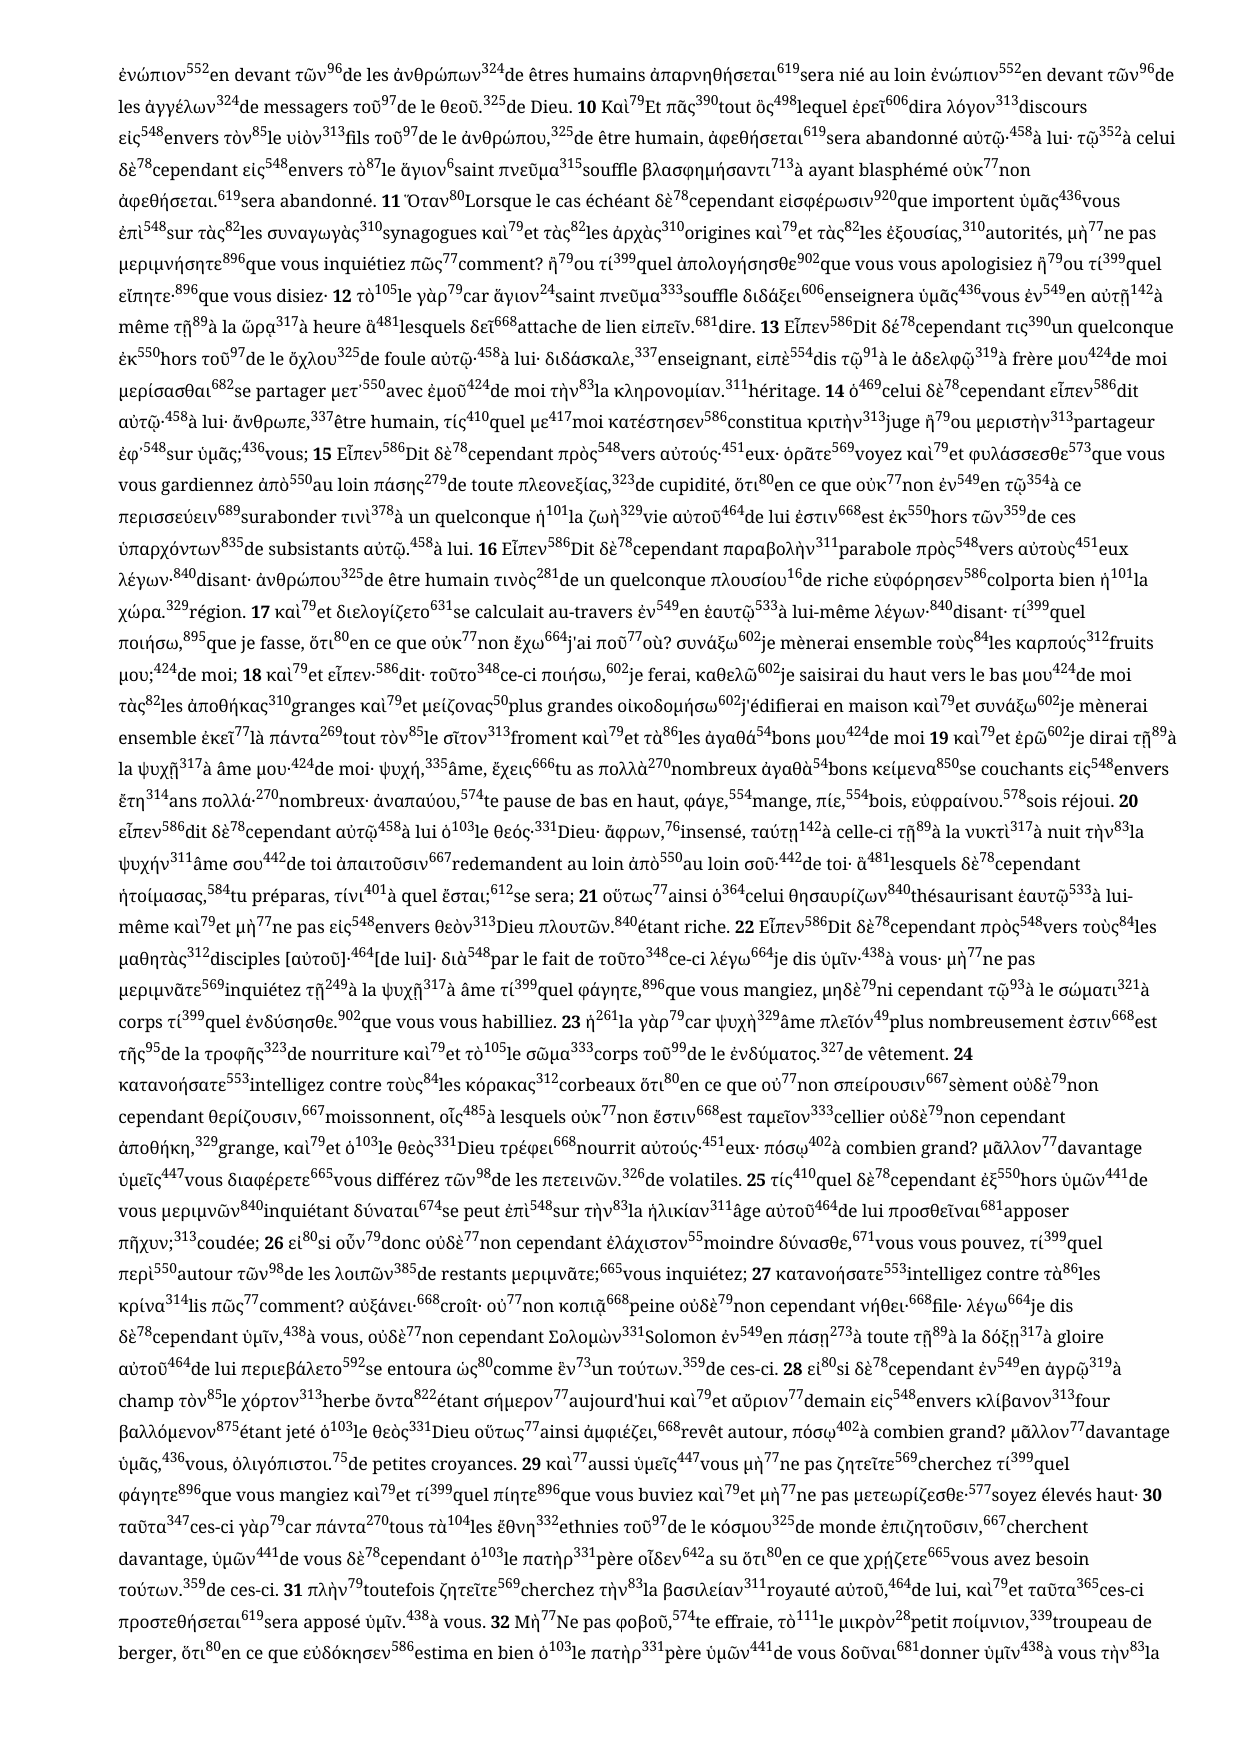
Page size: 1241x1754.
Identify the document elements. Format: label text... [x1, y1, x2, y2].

text 1 Ἐν549En οἷς485à lesquels ἐπισυναχθεισῶν751de ayantes étées rassemblées τῶν94de les μυριάδων322de myriades τοῦ97de le ὄχλου,325de foule, ὥστε80de sorte que καταπατεῖν689piétiner de haut en bas ἀλλήλους,501les uns les autres, ἤρξατο592se origina λέγειν689dire πρὸς548vers τοὺς84les μαθητὰς312disciples αὐτοῦ464de lui πρῶτον·77premièrement· προσέχετε569attenez ἑαυτοῖς519à vous-mêmes ἀπὸ550au loin τῆς95de la ζύμης,323de levain, ἥτις496laquelle une quelconque ἐστὶν668est ὑπόκρισις,329hypocrisie, τῶν96de les Φαρισαίων.324de Pharisiens. 2 Οὐδὲν392Aucun δὲ78cependant συγκεκαλυμμένον815ayant été couvert avec ἐστὶν668est ὃ500lequel οὐκ77non ἀποκαλυφθήσεται619sera découvert καὶ79et κρυπτὸν73caché ὃ500lequel οὐ77non γνωσθήσεται.619sera connu. 3 ἀνθ᾽550contre ὧν493de lesquels ὅσα481autant lesquels ἐν549en τῇ89à la σκοτίᾳ317à ténèbre εἴπατε583vous dîtes ἐν549en τῷ93à le φωτὶ321à lumière ἀκουσθήσεται,619sera écouté, καὶ79et ὃ482lequel πρὸς548vers τὸ87le οὖς315oreille ἐλαλήσατε583vous bavardâtes ἐν549en τοῖς92à les ταμείοις320à celliers κηρυχθήσεται619sera annoncé ἐπὶ550sur τῶν98de les δωμάτων.326de dômes. 4 Λέγω664Je dis δὲ78cependant ὑμῖν438à vous τοῖς90à les φίλοις58à amis μου,424de moi, μὴ77ne pas φοβηθῆτε562soyez effrayés ἀπὸ550au loin τῶν357de ceux ἀποκτεινόντων833de tuants catégoriquement τὸ87le σῶμα315corps καὶ79et μετὰ548après ταῦτα347ces-ci μὴ77ne pas ἐχόντων833de ayants περισσότερόν55plus surabondant τι271un quelconque ποιῆσαι.681faire. 5 ὑποδείξω602je montrerai en dessous δὲ78cependant ὑμῖν438à vous τίνα397quel φοβηθῆτε·908que vous soyez effrayé· φοβήθητε562soyez effrayés τὸν346celui μετὰ548après τὸ348ce ἀποκτεῖναι681tuer catégoriquement ἔχοντα822ayant ἐξουσίαν311autorité ἐμβαλεῖν681jeter au dedans εἰς548envers τὴν83la γέενναν.311géhenne. ναὶ304oui λέγω664je dis ὑμῖν,438à vous, τοῦτον346celui-ci φοβήθητε.562soyez effrayés. 6 οὐχὶ340non pas πέντε198cinq στρουθία332moineaux πωλοῦνται679sont troqués ἀσσαρίων326de assarions δύο;192de deux; καὶ79et ἓν73un ἐξ550hors αὐτῶν465de eux οὐκ77non ἔστιν668est ἐπιλελησμένον815ayant été omis en plus ἐνώπιον552en devant τοῦ97de le θεοῦ.325de Dieu. 7 ἀλλὰ79mais καὶ77aussi αἱ100les τρίχες328cheveux τῆς95de la κεφαλῆς323de tête ὑμῶν441de vous πᾶσαι387toutes ἠρίθμηνται.653ont été nombrés. μὴ77ne pas φοβεῖσθε·573que vous vous effrayez· πολλῶν282de nombreux στρουθίων326de moineaux διαφέρετε.665vous différez. 8 Λέγω664Je dis δὲ78cependant ὑμῖν,438à vous, πᾶς390tout ὃς498lequel ἂν340le cas échéant ὁμολογήσῃ899que avoue ἐν549en ἐμοὶ420à moi ἔμπροσθεν552en devers τῶν96de les ἀνθρώπων,324de êtres humains, καὶ77aussi ὁ103le υἱὸς331fils τοῦ97de le ἀνθρώπου325de être humain ὁμολογήσει606avouera ἐν549en αὐτῷ458à lui ἔμπροσθεν552en devers τῶν96de les ἀγγέλων324de messagers τοῦ97de le θεοῦ·325de Dieu· 9 ὁ364celui δὲ78cependant ἀρνησάμενός740se ayant nié με417moi ἐνώπιον552en devant τῶν96de les ἀνθρώπων324de êtres humains ἀπαρνηθήσεται619sera nié au loin ἐνώπιον552en devant τῶν96de les ἀγγέλων324de messagers τοῦ97de le θεοῦ.325de Dieu. 10 Καὶ79Et πᾶς390tout ὃς498lequel ἐρεῖ606dira λόγον313discours εἰς548envers τὸν85le υἱὸν313fils τοῦ97de le ἀνθρώπου,325de être humain, ἀφεθήσεται619sera abandonné αὐτῷ·458à lui· τῷ352à celui δὲ78cependant εἰς548envers τὸ87le ἅγιον6saint πνεῦμα315souffle βλασφημήσαντι713à ayant blasphémé οὐκ77non ἀφεθήσεται.619sera abandonné. 11 Ὅταν80Lorsque le cas échéant δὲ78cependant εἰσφέρωσιν920que importent ὑμᾶς436vous ἐπὶ548sur τὰς82les συναγωγὰς310synagogues καὶ79et τὰς82les ἀρχὰς310origines καὶ79et τὰς82les ἐξουσίας,310autorités, μὴ77ne pas μεριμνήσητε896que vous inquiétiez πῶς77comment? ἢ79ou τί399quel ἀπολογήσησθε902que vous vous apologisiez ἢ79ou τί399quel εἴπητε·896que vous disiez· 12 τὸ105le γὰρ79car ἅγιον24saint πνεῦμα333souffle διδάξει606enseignera ὑμᾶς436vous ἐν549en αὐτῇ142à même τῇ89à la ὥρᾳ317à heure ἃ481lesquels δεῖ668attache de lien εἰπεῖν.681dire. 13 Εἶπεν586Dit δέ78cependant τις390un quelconque ἐκ550hors τοῦ97de le ὄχλου325de foule αὐτῷ·458à lui· διδάσκαλε,337enseignant, εἰπὲ554dis τῷ91à le ἀδελφῷ319à frère μου424de moi μερίσασθαι682se partager μετ᾽550avec ἐμοῦ424de moi τὴν83la κληρονομίαν.311héritage. 14 ὁ469celui δὲ78cependant εἶπεν586dit αὐτῷ·458à lui· ἄνθρωπε,337être humain, τίς410quel με417moi κατέστησεν586constitua κριτὴν313juge ἢ79ou μεριστὴν313partageur ἐφ᾽548sur ὑμᾶς;436vous; 15 Εἶπεν586Dit δὲ78cependant πρὸς548vers αὐτούς·451eux· ὁρᾶτε569voyez καὶ79et φυλάσσεσθε573que vous vous gardiennez ἀπὸ550au loin πάσης279de toute πλεονεξίας,323de cupidité, ὅτι80en ce que οὐκ77non ἐν549en τῷ354à ce περισσεύειν689surabonder τινὶ378à un quelconque ἡ101la ζωὴ329vie αὐτοῦ464de lui ἐστιν668est ἐκ550hors τῶν359de ces ὑπαρχόντων835de subsistants αὐτῷ.458à lui. 16 Εἶπεν586Dit δὲ78cependant παραβολὴν311parabole πρὸς548vers αὐτοὺς451eux λέγων·840disant· ἀνθρώπου325de être humain τινὸς281de un quelconque πλουσίου16de riche εὐφόρησεν586colporta bien ἡ101la χώρα.329région. 17 καὶ79et διελογίζετο631se calculait au-travers ἐν549en ἑαυτῷ533à lui-même λέγων·840disant· τί399quel ποιήσω,895que je fasse, ὅτι80en ce que οὐκ77non ἔχω664j'ai ποῦ77où? συνάξω602je mènerai ensemble τοὺς84les καρπούς312fruits μου;424de moi; 18 καὶ79et εἶπεν·586dit· τοῦτο348ce-ci ποιήσω,602je ferai, καθελῶ602je saisirai du haut vers le bas μου424de moi τὰς82les ἀποθήκας310granges καὶ79et μείζονας50plus grandes οἰκοδομήσω602j'édifierai en maison καὶ79et συνάξω602je mènerai ensemble ἐκεῖ77là πάντα269tout τὸν85le σῖτον313froment καὶ79et τὰ86les ἀγαθά54bons μου424de moi 19 καὶ79et ἐρῶ602je dirai τῇ89à la ψυχῇ317à âme μου·424de moi· ψυχή,335âme, ἔχεις666tu as πολλὰ270nombreux ἀγαθὰ54bons κείμενα850se couchants εἰς548envers ἔτη314ans πολλά·270nombreux· ἀναπαύου,574te pause de bas en haut, φάγε,554mange, πίε,554bois, εὐφραίνου.578sois réjoui. 20 εἶπεν586dit δὲ78cependant αὐτῷ458à lui ὁ103le θεός·331Dieu· ἄφρων,76insensé, ταύτῃ142à celle-ci τῇ89à la νυκτὶ317à nuit τὴν83la ψυχήν311âme σου442de toi ἀπαιτοῦσιν667redemandent au loin ἀπὸ550au loin σοῦ·442de toi· ἃ481lesquels δὲ78cependant ἡτοίμασας,584tu préparas, τίνι401à quel ἔσται;612se sera; 21 οὕτως77ainsi ὁ364celui θησαυρίζων840thésaurisant ἑαυτῷ533à lui-même καὶ79et μὴ77ne pas εἰς548envers θεὸν313Dieu πλουτῶν.840étant riche. 22 Εἶπεν586Dit δὲ78cependant πρὸς548vers τοὺς84les μαθητὰς312disciples [αὐτοῦ]·464[de lui]· διὰ548par le fait de τοῦτο348ce-ci λέγω664je dis ὑμῖν·438à vous· μὴ77ne pas μεριμνᾶτε569inquiétez τῇ249à la ψυχῇ317à âme τί399quel φάγητε,896que vous mangiez, μηδὲ79ni cependant τῷ93à le σώματι321à corps τί399quel ἐνδύσησθε.902que vous vous habilliez. 23 ἡ261la γὰρ79car ψυχὴ329âme πλεῖόν49plus nombreusement ἐστιν668est τῆς95de la τροφῆς323de nourriture καὶ79et τὸ105le σῶμα333corps τοῦ99de le ἐνδύματος.327de vêtement. 24 κατανοήσατε553intelligez contre τοὺς84les κόρακας312corbeaux ὅτι80en ce que οὐ77non σπείρουσιν667sèment οὐδὲ79non cependant θερίζουσιν,667moissonnent, οἷς485à lesquels οὐκ77non ἔστιν668est ταμεῖον333cellier οὐδὲ79non cependant ἀποθήκη,329grange, καὶ79et ὁ103le θεὸς331Dieu τρέφει668nourrit αὐτούς·451eux· πόσῳ402à combien grand? μᾶλλον77davantage ὑμεῖς447vous διαφέρετε665vous différez τῶν98de les πετεινῶν.326de volatiles. 25 τίς410quel δὲ78cependant ἐξ550hors ὑμῶν441de vous μεριμνῶν840inquiétant δύναται674se peut ἐπὶ548sur τὴν83la ἡλικίαν311âge αὐτοῦ464de lui προσθεῖναι681apposer πῆχυν;313coudée; 26 εἰ80si οὖν79donc οὐδὲ77non cependant ἐλάχιστον55moindre δύνασθε,671vous vous pouvez, τί399quel περὶ550autour τῶν98de les λοιπῶν385de restants μεριμνᾶτε;665vous inquiétez; 27 κατανοήσατε553intelligez contre τὰ86les κρίνα314lis πῶς77comment? αὐξάνει·668croît· οὐ77non κοπιᾷ668peine οὐδὲ79non cependant νήθει·668file· λέγω664je dis δὲ78cependant ὑμῖν,438à vous, οὐδὲ77non cependant Σολομὼν331Solomon ἐν549en πάσῃ273à toute τῇ89à la δόξῃ317à gloire αὐτοῦ464de lui περιεβάλετο592se entoura ὡς80comme ἓν73un τούτων.359de ces-ci. 28 εἰ80si δὲ78cependant ἐν549en ἀγρῷ319à champ τὸν85le χόρτον313herbe ὄντα822étant σήμερον77aujourd'hui καὶ79et αὔριον77demain εἰς548envers κλίβανον313four βαλλόμενον875étant jeté ὁ103le θεὸς331Dieu οὕτως77ainsi ἀμφιέζει,668revêt autour, πόσῳ402à combien grand? μᾶλλον77davantage ὑμᾶς,436vous, ὀλιγόπιστοι.75de petites croyances. 29 καὶ77aussi ὑμεῖς447vous μὴ77ne pas ζητεῖτε569cherchez τί399quel φάγητε896que vous mangiez καὶ79et τί399quel πίητε896que vous buviez καὶ79et μὴ77ne pas μετεωρίζεσθε·577soyez élevés haut· 30 ταῦτα347ces-ci γὰρ79car πάντα270tous τὰ104les ἔθνη332ethnies τοῦ97de le κόσμου325de monde ἐπιζητοῦσιν,667cherchent davantage, ὑμῶν441de vous δὲ78cependant ὁ103le πατὴρ331père οἶδεν642a su ὅτι80en ce que χρῄζετε665vous avez besoin τούτων.359de ces-ci. 31 πλὴν79toutefois ζητεῖτε569cherchez τὴν83la βασιλείαν311royauté αὐτοῦ,464de lui, καὶ79et ταῦτα365ces-ci προστεθήσεται619sera apposé ὑμῖν.438à vous. 32 Μὴ77Ne pas φοβοῦ,574te effraie, τὸ111le μικρὸν28petit ποίμνιον,339troupeau de berger, ὅτι80en ce que εὐδόκησεν586estima en bien ὁ103le πατὴρ331père ὑμῶν441de vous δοῦναι681donner ὑμῖν438à vous τὴν83la βασιλείαν.311royauté. 33 Πωλήσατε553Troquez τὰ347ces ὑπάρχοντα823subsistants ὑμῶν441de vous καὶ79et δότε553donnez ἐλεημοσύνην·311acte de miséricorde· ποιήσατε553faites ἑαυτοῖς519à vous-mêmes βαλλάντια314bourses μὴ77ne pas παλαιούμενα,876étants rendus vieux, θησαυρὸν313trésor ἀνέκλειπτον4sans éclipse ἐν549en τοῖς90à les οὐρανοῖς,318à cieux, ὅπου77là où κλέπτης331voleur οὐκ77non ἐγγίζει668approche οὐδὲ79non cependant σὴς331mite διαφθείρει·668corrompt à travers· 34 ὅπου80là où γάρ79car ἐστιν668est ὁ103le θησαυρὸς331trésor ὑμῶν,441de vous, ἐκεῖ77là καὶ77aussi ἡ101la καρδία329coeur ὑμῶν441de vous ἔσται.612se sera. 35 Ἔστωσαν571Soient ὑμῶν441de vous αἱ100les ὀσφύες328flancs περιεζωσμέναι810ayantes étées ceintes autour καὶ79et οἱ102les λύχνοι330chandelles καιόμενοι·890étants allumés· 36 καὶ79et ὑμεῖς447vous ὅμοιοι46semblables ἀνθρώποις318à êtres humains προσδεχομένοις854à se acceptants auprès τὸν85le κύριον313Maître ἑαυτῶν536de eux-mêmes πότε77quand ἀναλύσῃ899que détache de bas en haut ἐκ550hors τῶν96de les γάμων,324de mariages, ἵνα80afin que ἐλθόντος716de ayant venu καὶ79et κρούσαντος716de ayant toqué εὐθέως77directement ἀνοίξωσιν898que ouvrent αὐτῷ.458à lui. 37 μακάριοι46bienheureux οἱ102les δοῦλοι330mâles esclaves ἐκεῖνοι,155ceux-là, οὓς479lesquels ἐλθὼν721ayant venu ὁ103le κύριος331Maître εὑρήσει606trouvera γρηγοροῦντας·821vigilants· ἀμὴν304amen λέγω664je dis ὑμῖν438à vous ὅτι80en ce que περιζώσεται612se ceindra autour καὶ79et ἀνακλινεῖ606réclinera αὐτοὺς451eux καὶ79et παρελθὼν721ayant passé à côté διακονήσει606servira αὐτοῖς.457à eux. 38 κἂν80et si ἐν549en τῇ89à la δευτέρᾳ57à deuxième κἂν80et si ἐν549en τῇ89à la τρίτῃ206à troisième φυλακῇ317à gardiennage ἔλθῃ899que vienne καὶ79et εὕρῃ899que trouve οὕτως,77ainsi, μακάριοί46bienheureux εἰσιν667sont ἐκεῖνοι.363ceux-là. 39 τοῦτο348ce-ci δὲ78cependant γινώσκετε569connaissez ὅτι80en ce que εἰ80si ᾔδει659avait su ὁ103le οἰκοδεσπότης331despote de maison ποίᾳ164à quelle ὥρᾳ317à heure ὁ103le κλέπτης331voleur ἔρχεται,674se vient, οὐκ77non ἂν340le cas échéant ἀφῆκεν586abandonna διορυχθῆναι683être creusé au travers τὸν85le οἶκον313maison αὐτοῦ.464de lui. 40 καὶ77aussi ὑμεῖς447vous γίνεσθε573que vous vous devenez ἕτοιμοι,46prêts, ὅτι80en ce que ᾗ298à laquelle ὥρᾳ317à heure οὐ77non δοκεῖτε665vous estimez ὁ103le υἱὸς331fils τοῦ97de le ἀνθρώπου325de être humain ἔρχεται.674se vient. 41 Εἶπεν586Dit δὲ78cependant ὁ103le Πέτρος·331Pierre· κύριε,337Maître, πρὸς548vers ἡμᾶς416nous τὴν83la παραβολὴν311parabole ταύτην136celle-ci λέγεις666tu dis ἢ79ou καὶ77aussi πρὸς548vers πάντας;372tous; 42 καὶ79et εἶπεν586dit ὁ103le κύριος·331Maître· τίς410quel ἄρα77par conséquent ἐστὶν668est ὁ103le πιστὸς22croyable οἰκονόμος331légiste de maison ὁ103le φρόνιμος,22pensif, ὃν480lequel καταστήσει606constituera ὁ103le κύριος331Maître ἐπὶ550sur τῆς95de la θεραπείας323de thérapie αὐτοῦ464de lui τοῦ360de ce διδόναι689donner ἐν549en καιρῷ319à moment [τὸ]87[le] σιτομέτριον;315mesure de froment; 43 μακάριος47bienheureux ὁ103le δοῦλος331mâle esclave ἐκεῖνος,156celui-là, ὃν480lequel ἐλθὼν721ayant venu ὁ103le κύριος331Maître αὐτοῦ464de lui εὑρήσει606trouvera ποιοῦντα822faisant οὕτως.77ainsi. 44 ἀληθῶς77vraiment λέγω664je dis ὑμῖν438à vous ὅτι80en ce que ἐπὶ549sur πᾶσιν379à tous τοῖς353à ces ὑπάρχουσιν829à subsistants αὐτοῦ464de lui καταστήσει606constituera αὐτόν.452lui. 45 ἐὰν80si le cas échéant δὲ78cependant εἴπῃ899que dise ὁ103le δοῦλος331mâle esclave ἐκεῖνος156celui-là ἐν549en τῇ89à la καρδίᾳ317à coeur αὐτοῦ·464de lui· χρονίζει668temporise ὁ103le κύριός331Maître μου424de moi ἔρχεσθαι,690se venir, καὶ79et ἄρξηται905que se origine τύπτειν689taper τοὺς84les παῖδας312jeunes servants καὶ79et τὰς82les παιδίσκας,310jeunes servantes, ἐσθίειν689manger τε79et aussi καὶ79et πίνειν689boire καὶ79et μεθύσκεσθαι,692être enivré, 46 ἥξει606surgira ὁ103le κύριος331Maître τοῦ97de le δούλου325de mâle esclave ἐκείνου150de celui-là ἐν549en ἡμέρᾳ317à journée ᾗ484à laquelle οὐ77non προσδοκᾷ668attend καὶ79et ἐν549en ὥρᾳ317à heure ᾗ484à laquelle οὐ77non γινώσκει,668connaît, καὶ79et διχοτομήσει606dichotomisera αὐτὸν452lui καὶ79et τὸ87le μέρος315part αὐτοῦ464de lui μετὰ550avec τῶν96de les ἀπίστων64de incroyants θήσει.606posera. 47 Ἐκεῖνος364Celui-là δὲ78cependant ὁ103le δοῦλος331mâle esclave ὁ364celui γνοὺς721ayant connu τὸ87le θέλημα315volonté τοῦ97de le κυρίου325de Maître αὐτοῦ464de lui καὶ79et μὴ79ne pas ἑτοιμάσας721ayant préparé ἢ79ou ποιήσας721ayant fait πρὸς548vers τὸ87le θέλημα315volonté αὐτοῦ464de lui δαρήσεται619sera pelé πολλάς·370nombreuses· 48 ὁ364celui δὲ78cependant μὴ77ne pas γνούς,721ayant connu, ποιήσας721ayant fait δὲ78cependant ἄξια54dignes πληγῶν322de coups δαρήσεται619sera pelé ὀλίγας.370peu. παντὶ378à tout δὲ78cependant ᾧ486à lequel ἐδόθη600fut donné πολύ,392nombreux, πολὺ392nombreux ζητηθήσεται619sera cherché παρ᾽550à côté αὐτοῦ,464de lui, καὶ79et ᾧ486à lequel παρέθεντο591se posèrent à côté πολύ,375nombreux, περισσότερον77plus surabondamment αἰτήσουσιν605demanderont αὐτόν.452lui. 49 Πῦρ315Feu ἦλθον582je vins βαλεῖν681jeter ἐπὶ548sur τὴν83la γῆν,311terre, καὶ79et τί399quel θέλω664je veux εἰ80si ἤδη77déjà ἀνήφθη.600fut allumé de bas en haut. 50 βάπτισμα315baptême δὲ78cependant ἔχω664j'ai βαπτισθῆναι,683être baptisé, καὶ79et πῶς77comment? συνέχομαι676je suis tenu ensemble ἕως80jusqu'à ce que ὅτου494de lequel un quelconque τελεσθῇ.911que soit achevé. 51 δοκεῖτε665vous estimez ὅτι80en ce que εἰρήνην311paix παρεγενόμην588je me devins à côté δοῦναι681donner ἐν549en τῇ89à la γῇ;317à terre; οὐχί,304non pas, λέγω664je dis ὑμῖν,438à vous, ἀλλ᾽79mais ἢ79ou διαμερισμόν.313division en séparant. 52 ἔσονται611se seront γὰρ79car ἀπὸ550au loin τοῦ358de celui νῦν77maintenant πέντε70cinq ἐν549en ἑνὶ185à un οἴκῳ319à maison διαμεμερισμένοι,812ayants étés partagés en séparant, τρεῖς70trois ἐπὶ549sur δυσὶν58à deux καὶ79et δύο70deux ἐπὶ549sur τρισίν,58à trois, 53 διαμερισθήσονται618seront partagé en séparant πατὴρ331père ἐπὶ549sur υἱῷ319à fils καὶ79et υἱὸς331fils ἐπὶ549sur πατρί,319à père, μήτηρ329mère ἐπὶ548sur τὴν83la θυγατέρα311fille καὶ79et θυγάτηρ329fille ἐπὶ548sur τὴν83la μητέρα,311mère, πενθερὰ329belle-mère ἐπὶ548sur τὴν83la νύμφην311épouse αὐτῆς462de elle καὶ79et νύμφη329épouse ἐπὶ548sur τὴν83la πενθεράν.311belle-mère. 54 Ἔλεγεν625Disait δὲ78cependant καὶ77aussi τοῖς90à les ὄχλοις·318à foules· ὅταν80lorsque le cas échéant ἴδητε896que vous voyiez [τὴν]83[la] νεφέλην311nuée ἀνατέλλουσαν820levante de bas en haut ἐπὶ550sur δυσμῶν,322de couchants, εὐθέως77directement λέγετε665vous dites ὅτι80en ce que ὄμβρος331averse ἔρχεται,674se vient, καὶ79et γίνεται674se devient οὕτως·77ainsi· 55 καὶ79et ὅταν80lorsque le cas échéant νότον313sud πνέοντα,822soufflant, λέγετε665vous dites ὅτι80en ce que καύσων331canicule ἔσται,612se sera, καὶ79et γίνεται.674se devient. 56 ὑποκριταί,336hypocrites, τὸ87le πρόσωπον315face τοῦ97de le οὐρανοῦ325de ciel καὶ79et τῆς95de la γῆς323de terre οἴδατε639vous avez su δοκιμάζειν,689éprouver, τὸν85le καιρὸν313moment δὲ78cependant τοῦτον138celui-ci πῶς77comment? οὐκ77non οἴδατε639vous avez su δοκιμάζειν;689éprouver; 57 Τί399Quel δὲ78cependant καὶ77aussi ἀφ᾽550au loin ἑαυτῶν521de vous-mêmes οὐ77non κρίνετε665vous jugez τὸ482ce δίκαιον;55juste; 58 ὡς80comme γὰρ79car ὑπάγεις666tu diriges en arrière μετὰ550avec τοῦ97de le ἀντιδίκου325de adversaire σου442de toi ἐπ᾽548sur ἄρχοντα,313chef, ἐν549en τῇ89à la ὁδῷ317à chemin δὸς554donne ἐργασίαν311travaillance ἀπηλλάχθαι688avoir été débarrassé ἀπ᾽550au loin αὐτοῦ,464de lui, μήποτε80de peur que κατασύρῃ921que traîne de haut en bas σε437toi πρὸς548vers τὸν85le κριτήν,313juge, καὶ79et ὁ103le κριτής331juge σε437toi παραδώσει606livrera τῷ91à le πράκτορι,319à exécuteur, καὶ79et ὁ103le πράκτωρ331exécuteur σε437toi βαλεῖ606jettera εἰς548envers φυλακήν.311gardiennage. 59 λέγω664je dis σοι,439à toi, οὐ77non μὴ77ne pas ἐξέλθῃς897que tu sortes ἐκεῖθεν,77de là, ἕως80jusqu'à ce que καὶ77aussi τὸ87le ἔσχατον204dernier λεπτὸν315petite pièce ἀποδῷς.897que tu redonnes. [118, 59, 1181, 1665]
